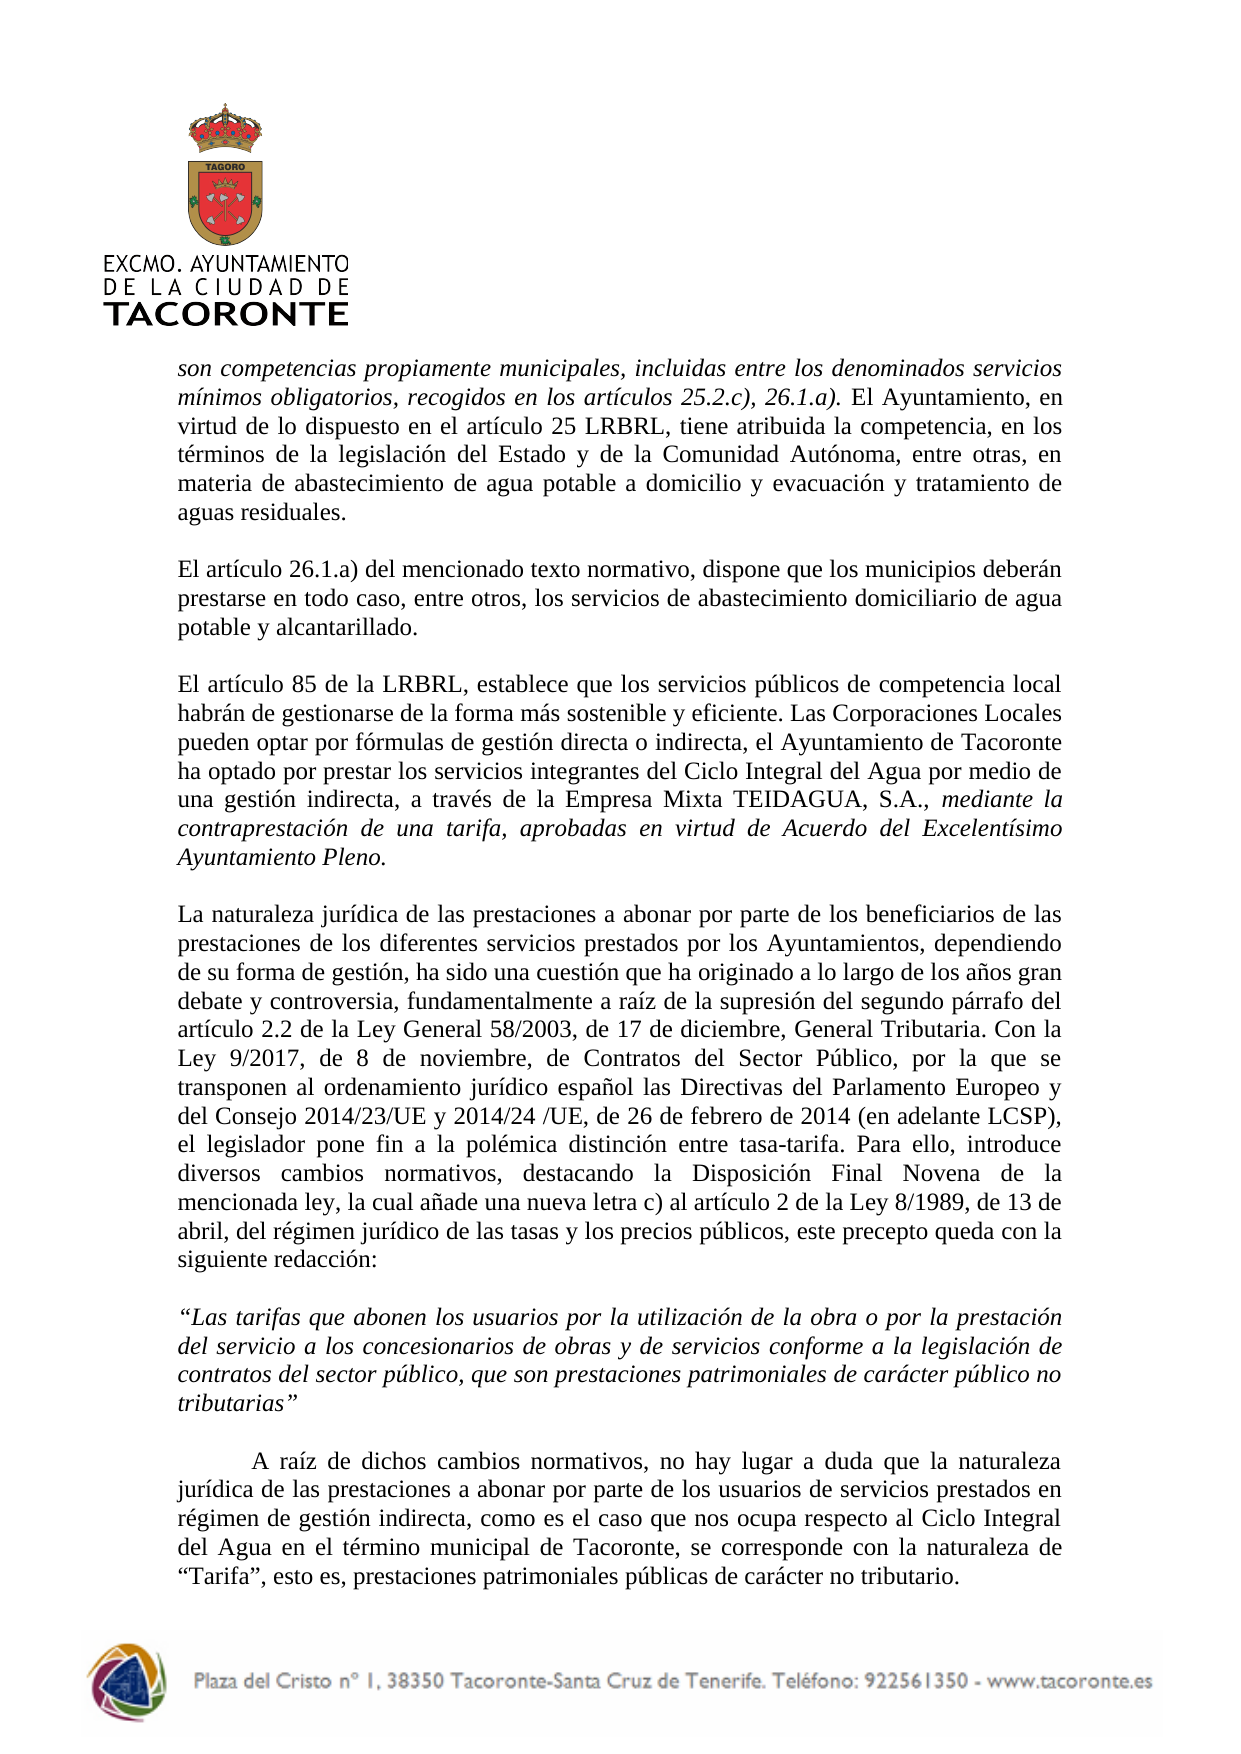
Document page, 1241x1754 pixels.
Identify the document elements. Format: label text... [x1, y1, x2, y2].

text El artículo 26.1.a) del mencionado texto normativo, dispone que los municipios deberán prestarse en todo caso, entre otros, los servicios de abastecimiento domiciliario de agua potable y alcantarillado. [177, 554, 1063, 641]
text A raíz de dichos cambios normativos, no hay lugar a duda que la naturaleza jurídica de las prestaciones a abonar por parte de los usuarios de servicios prestados en régimen de gestión indirecta, como es el caso que nos ocupa respecto al Ciclo Integral del Agua en el término municipal de Tacoronte, se corresponde con la naturaleza de “Tarifa”, esto es, prestaciones patrimoniales públicas de carácter no tributario. [177, 1446, 1063, 1589]
text “Las tarifas que abonen los usuarios por la utilización de la obra o por la prestación del servicio a los concesionarios de obras y de servicios conforme a la legislación de contratos del sector público, que son prestaciones patrimoniales de carácter público no tributarias” [177, 1302, 1063, 1417]
picture [80, 1630, 1163, 1737]
text El artículo 85 de la LRBRL, establece que los servicios públicos de competencia local habrán de gestionarse de la forma más sostenible y eficiente. Las Corporaciones Locales pueden optar por fórmulas de gestión directa o indirecta, el Ayuntamiento de Tacoronte ha optado por prestar los servicios integrantes del Ciclo Integral del Agua por medio de una gestión indirecta, a través de la Empresa Mixta TEIDAGUA, S.A., mediante la contraprestación de una tarifa, aprobadas en virtud de Acuerdo del Excelentísimo Ayuntamiento Pleno. [177, 669, 1063, 871]
text La naturaleza jurídica de las prestaciones a abonar por parte de los beneficiarios de las prestaciones de los diferentes servicios prestados por los Ayuntamientos, dependiendo de su forma de gestión, ha sido una cuestión que ha originado a lo largo de los años gran debate y controversia, fundamentalmente a raíz de la supresión del segundo párrafo del artículo 2.2 de la Ley General 58/2003, de 17 de diciembre, General Tributaria. Con la Ley 9/2017, de 8 de noviembre, de Contratos del Sector Público, por la que se transponen al ordenamiento jurídico español las Directivas del Parlamento Europeo y del Consejo 2014/23/UE y 2014/24 /UE, de 26 de febrero de 2014 (en adelante LCSP), el legislador pone fin a la polémica distinción entre tasa-tarifa. Para ello, introduce diversos cambios normativos, destacando la Disposición Final Novena de la mencionada ley, la cual añade una nueva letra c) al artículo 2 de la Ley 8/1989, de 13 de abril, del régimen jurídico de las tasas y los precios públicos, este precepto queda con la siguiente redacción: [177, 899, 1063, 1273]
picture [103, 103, 348, 326]
list son competencias propiamente municipales, incluidas entre los denominados servicios mínimos obligatorios, recogidos en los artículos 25.2.c), 26.1.a). El Ayuntamiento, en virtud de lo dispuesto en el artículo 25 LRBRL, tiene atribuida la competencia, en los términos de la legislación del Estado y de la Comunidad Autónoma, entre otras, en materia de abastecimiento de agua potable a domicilio y evacuación y tratamiento de aguas residuales. [177, 353, 1063, 526]
